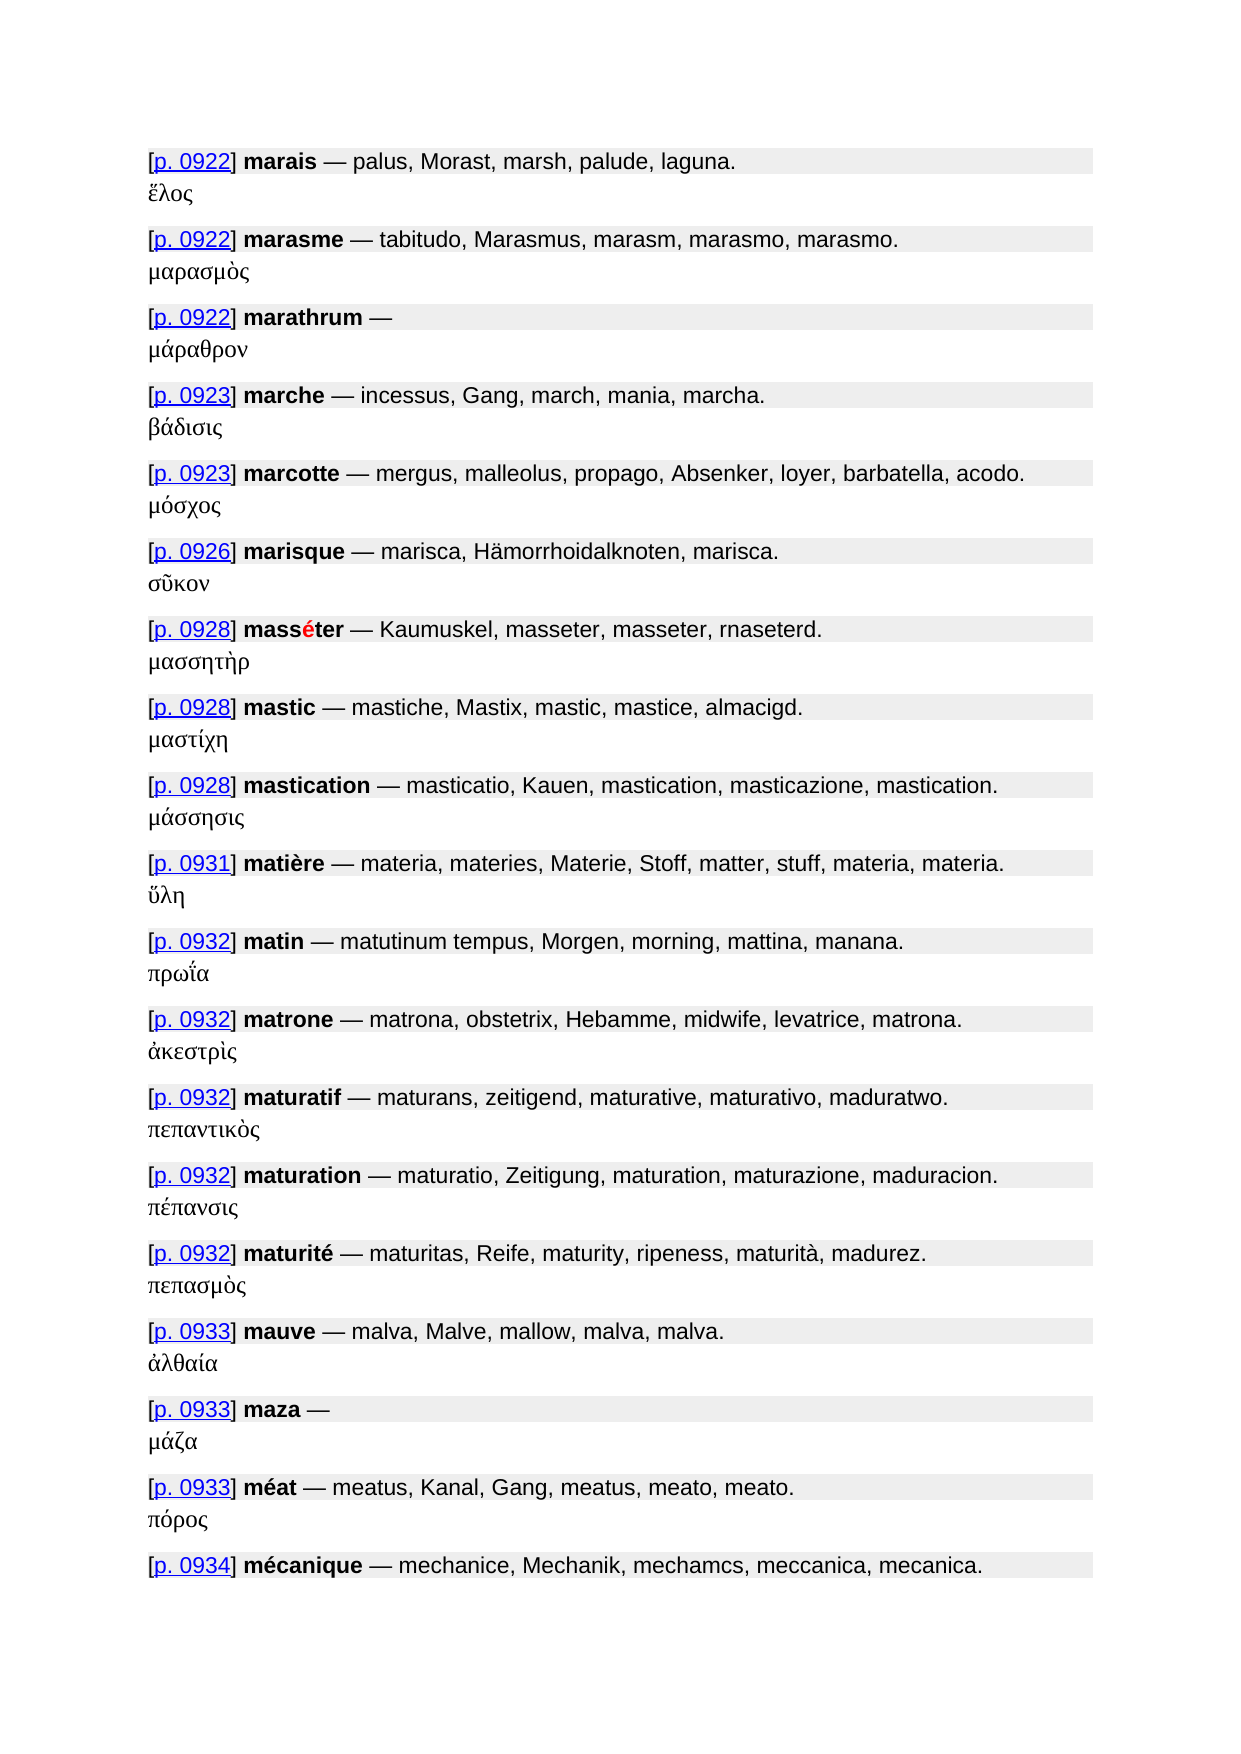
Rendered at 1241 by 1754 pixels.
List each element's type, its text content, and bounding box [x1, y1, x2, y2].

text [p. 0933] maza — [148, 1396, 1093, 1422]
text [p. 0922] marasme — tabitudo, Marasmus, marasm, marasmo, marasmo. [148, 226, 1093, 252]
text [p. 0926] marisque — marisca, Hämorrhoidalknoten, marisca. [148, 538, 1093, 564]
text βάδισις [148, 412, 1093, 441]
text σῦκον [148, 568, 1093, 597]
text μάζα [148, 1426, 1093, 1455]
text μασσητὴρ [148, 646, 1093, 675]
text [p. 0923] marcotte — mergus, malleolus, propago, Absenker, loyer, barbatella, acodo. [148, 460, 1093, 486]
text ὕλη [148, 880, 1093, 909]
text [p. 0922] marathrum — [148, 304, 1093, 330]
text πρωΐα [148, 958, 1093, 987]
text ἀκεστρὶς [148, 1036, 1093, 1065]
text πεπαντικὸς [148, 1114, 1093, 1143]
text ἕλος [148, 178, 1093, 207]
text μαστίχη [148, 724, 1093, 753]
text [p. 0932] matin — matutinum tempus, Morgen, morning, mattina, manana. [148, 928, 1093, 954]
text [p. 0928] mastic — mastiche, Mastix, mastic, mastice, almacigd. [148, 694, 1093, 720]
text [p. 0934] mécanique — mechanice, Mechanik, mechamcs, meccanica, mecanica. [148, 1552, 1093, 1578]
text [p. 0928] masséter — Kaumuskel, masseter, masseter, rnaseterd. [148, 616, 1093, 642]
text [p. 0933] méat — meatus, Kanal, Gang, meatus, meato, meato. [148, 1474, 1093, 1500]
text [p. 0922] marais — palus, Morast, marsh, palude, laguna. [148, 148, 1093, 174]
text [p. 0932] maturation — maturatio, Zeitigung, maturation, maturazione, maduracion. [148, 1162, 1093, 1188]
text μάραθρον [148, 334, 1093, 363]
text μόσχος [148, 490, 1093, 519]
text πεπασμὸς [148, 1270, 1093, 1299]
text μάσσησις [148, 802, 1093, 831]
text ἀλθαία [148, 1348, 1093, 1377]
text [p. 0928] mastication — masticatio, Kauen, mastication, masticazione, mastication. [148, 772, 1093, 798]
text μαρασμὸς [148, 256, 1093, 284]
text [p. 0932] maturatif — maturans, zeitigend, maturative, maturativo, maduratwo. [148, 1084, 1093, 1110]
text [p. 0932] maturité — maturitas, Reife, maturity, ripeness, maturità, madurez. [148, 1240, 1093, 1266]
text πόρος [148, 1504, 1093, 1533]
text [p. 0923] marche — incessus, Gang, march, mania, marcha. [148, 382, 1093, 408]
text [p. 0931] matière — materia, materies, Materie, Stoff, matter, stuff, materia, materia. [148, 850, 1093, 876]
text [p. 0932] matrone — matrona, obstetrix, Hebamme, midwife, levatrice, matrona. [148, 1006, 1093, 1032]
text πέπανσις [148, 1192, 1093, 1221]
text [p. 0933] mauve — malva, Malve, mallow, malva, malva. [148, 1318, 1093, 1344]
